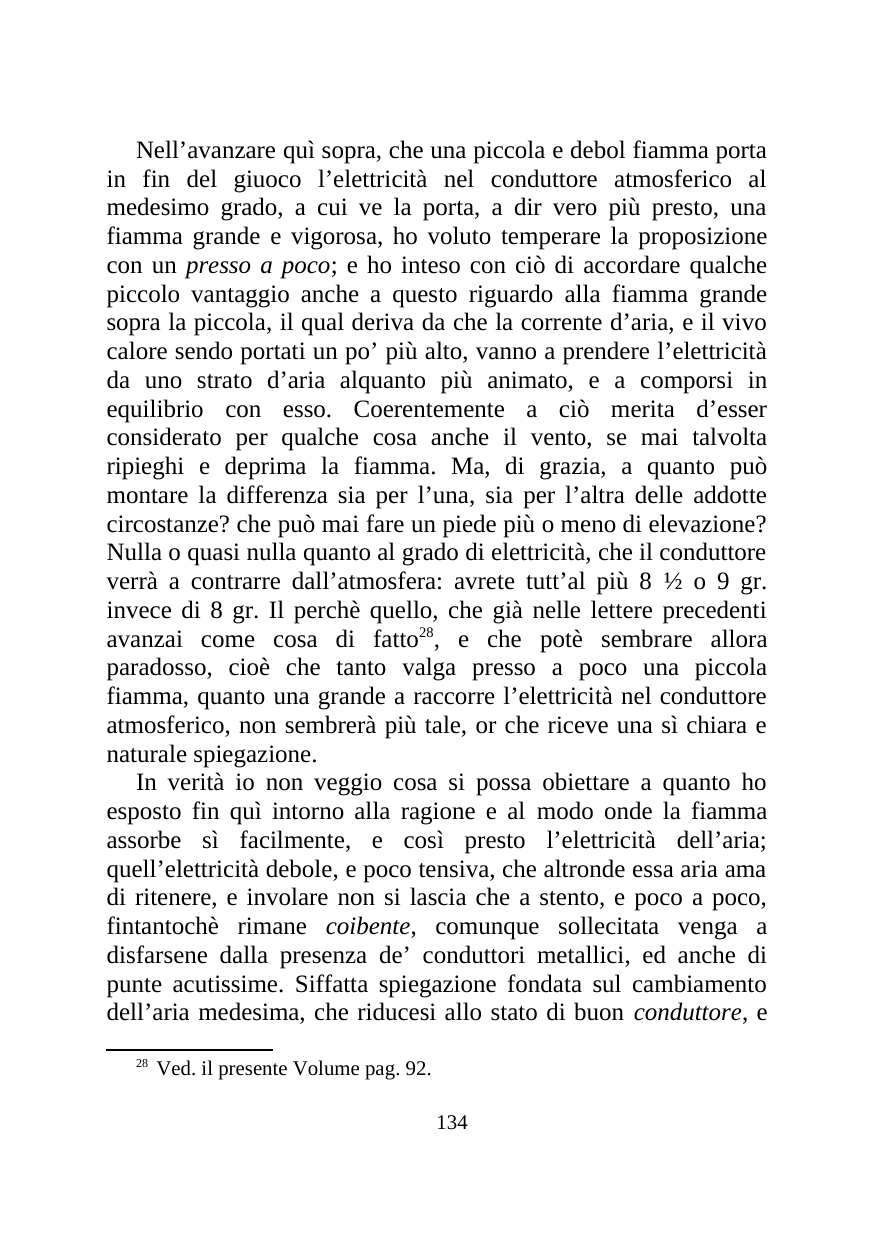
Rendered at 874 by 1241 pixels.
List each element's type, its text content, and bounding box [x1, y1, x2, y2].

text Ved. il presente Volume pag. 92. [106, 1056, 768, 1080]
text In verità io non veggio cosa si possa obiettare a quanto ho esposto fin quì intorno alla ragione e al modo onde la fiamma assorbe sì facilmente, e così presto l’elettricità dell’aria; quell’elettricità debole, e poco tensiva, che altronde essa aria ama di ritenere, e involare non si lascia che a stento, e poco a poco, fintantochè rimane coibente, comunque sollecitata venga a disfarsene dalla presenza de’ conduttori metallici, ed anche di punte acutissime. Siffatta spiegazione fondata sul cambiamento dell’aria medesima, che riducesi allo stato di buon conduttore, e [106, 767, 768, 1026]
text Nell’avanzare quì sopra, che una piccola e debol fiamma porta in fin del giuoco l’elettricità nel conduttore atmosferico al medesimo grado, a cui ve la porta, a dir vero più presto, una fiamma grande e vigorosa, ho voluto temperare la proposizione con un presso a poco; e ho inteso con ciò di accordare qualche piccolo vantaggio anche a questo riguardo alla fiamma grande sopra la piccola, il qual deriva da che la corrente d’aria, e il vivo calore sendo portati un po’ più alto, vanno a prendere l’elettricità da uno strato d’aria alquanto più animato, e a comporsi in equilibrio con esso. Coerentemente a ciò merita d’esser considerato per qualche cosa anche il vento, se mai talvolta ripieghi e deprima la fiamma. Ma, di grazia, a quanto può montare la differenza sia per l’una, sia per l’altra delle addotte circostanze? che può mai fare un piede più o meno di elevazione? Nulla o quasi nulla quanto al grado di elettricità, che il conduttore verrà a contrarre dall’atmosfera: avrete tutt’al più 8 ½ o 9 gr. invece di 8 gr. Il perchè quello, che già nelle lettere precedenti avanzai come cosa di fatto, e che potè sembrare allora paradosso, cioè che tanto valga presso a poco una piccola fiamma, quanto una grande a raccorre l’elettricità nel conduttore atmosferico, non sembrerà più tale, or che riceve una sì chiara e naturale spiegazione. [106, 135, 768, 767]
